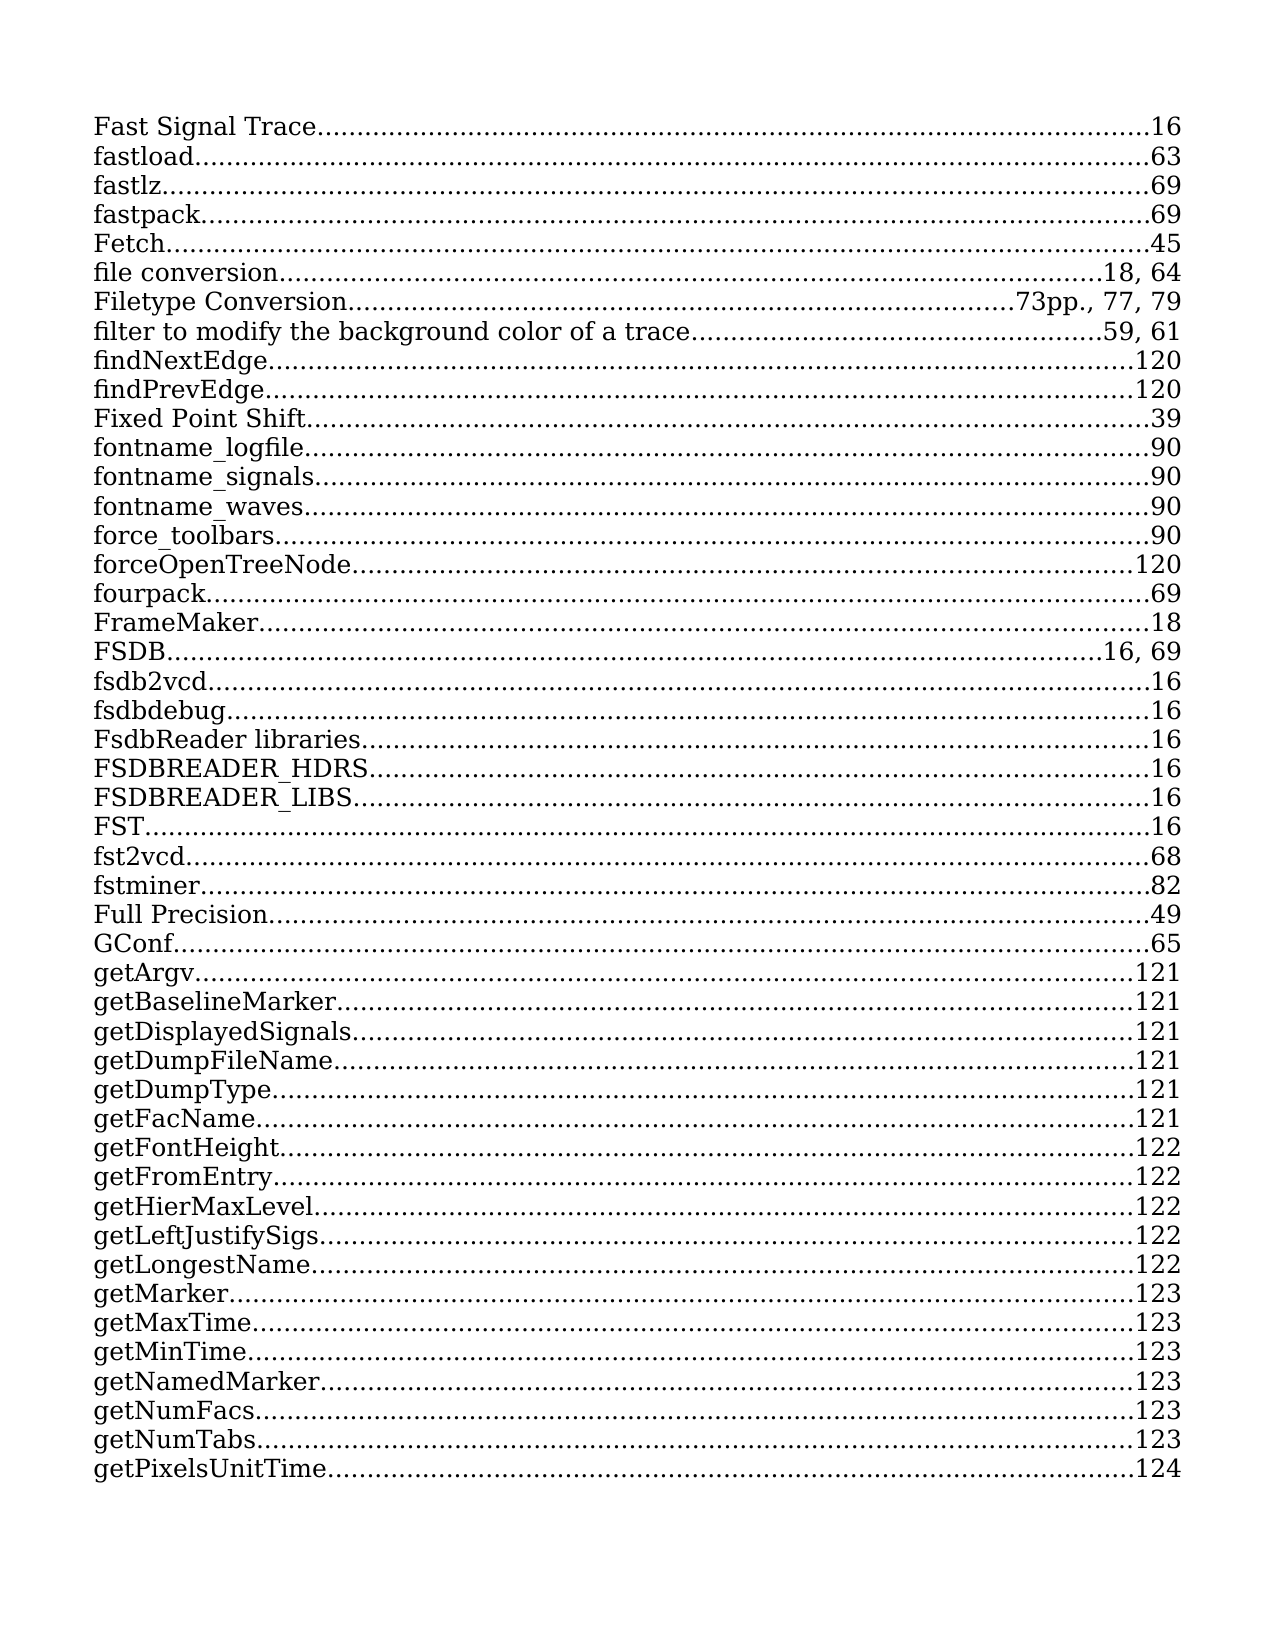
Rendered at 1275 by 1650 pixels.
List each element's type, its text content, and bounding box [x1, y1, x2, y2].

text fst2vcd 68 [93, 842, 1182, 871]
text FsdbReader libraries 16 [93, 725, 1182, 754]
text getMaxTime 123 [93, 1308, 1182, 1337]
text forceOpenTreeNode 120 [93, 550, 1182, 579]
text findNextEdge 120 [93, 346, 1182, 375]
text getLeftJustifySigs 122 [93, 1221, 1182, 1250]
text fsdbdebug 16 [93, 696, 1182, 725]
text getDisplayedSignals 121 [93, 1017, 1182, 1046]
text force_toolbars 90 [93, 521, 1182, 550]
text getFontHeight 122 [93, 1133, 1182, 1162]
text fsdb2vcd 16 [93, 667, 1182, 696]
text fontname_logfile 90 [93, 433, 1182, 462]
text getNumFacs 123 [93, 1396, 1182, 1425]
text getMarker 123 [93, 1279, 1182, 1308]
text findPrevEdge 120 [93, 375, 1182, 404]
text getHierMaxLevel 122 [93, 1192, 1182, 1221]
text getNamedMarker 123 [93, 1367, 1182, 1396]
text fastload 63 [93, 142, 1182, 171]
text fstminer 82 [93, 871, 1182, 900]
text Fixed Point Shift 39 [93, 404, 1182, 433]
text getFromEntry 122 [93, 1162, 1182, 1192]
text getLongestName 122 [93, 1250, 1182, 1279]
text fastpack 69 [93, 200, 1182, 229]
text getDumpType 121 [93, 1075, 1182, 1104]
text getArgv 121 [93, 958, 1182, 987]
text getFacName 121 [93, 1104, 1182, 1133]
text getBaselineMarker 121 [93, 987, 1182, 1017]
text FSDBREADER_LIBS 16 [93, 783, 1182, 812]
text fastlz 69 [93, 171, 1182, 200]
text file conversion 18, 64 [93, 258, 1182, 287]
text FrameMaker 18 [93, 608, 1182, 637]
text FST 16 [93, 812, 1182, 842]
text fontname_signals 90 [93, 462, 1182, 492]
text fontname_waves 90 [93, 492, 1182, 521]
text getDumpFileName 121 [93, 1046, 1182, 1075]
text FSDBREADER_HDRS 16 [93, 754, 1182, 783]
text getPixelsUnitTime 124 [93, 1454, 1182, 1483]
text Full Precision 49 [93, 900, 1182, 929]
text Fetch 45 [93, 229, 1182, 258]
text Filetype Conversion 73pp., 77, 79 [93, 287, 1182, 317]
text Fast Signal Trace 16 [93, 112, 1182, 142]
text getNumTabs 123 [93, 1425, 1182, 1454]
text fourpack 69 [93, 579, 1182, 608]
text GConf 65 [93, 929, 1182, 958]
text filter to modify the background color of a trace 59, 61 [93, 317, 1182, 346]
text getMinTime 123 [93, 1337, 1182, 1367]
text FSDB 16, 69 [93, 637, 1182, 667]
